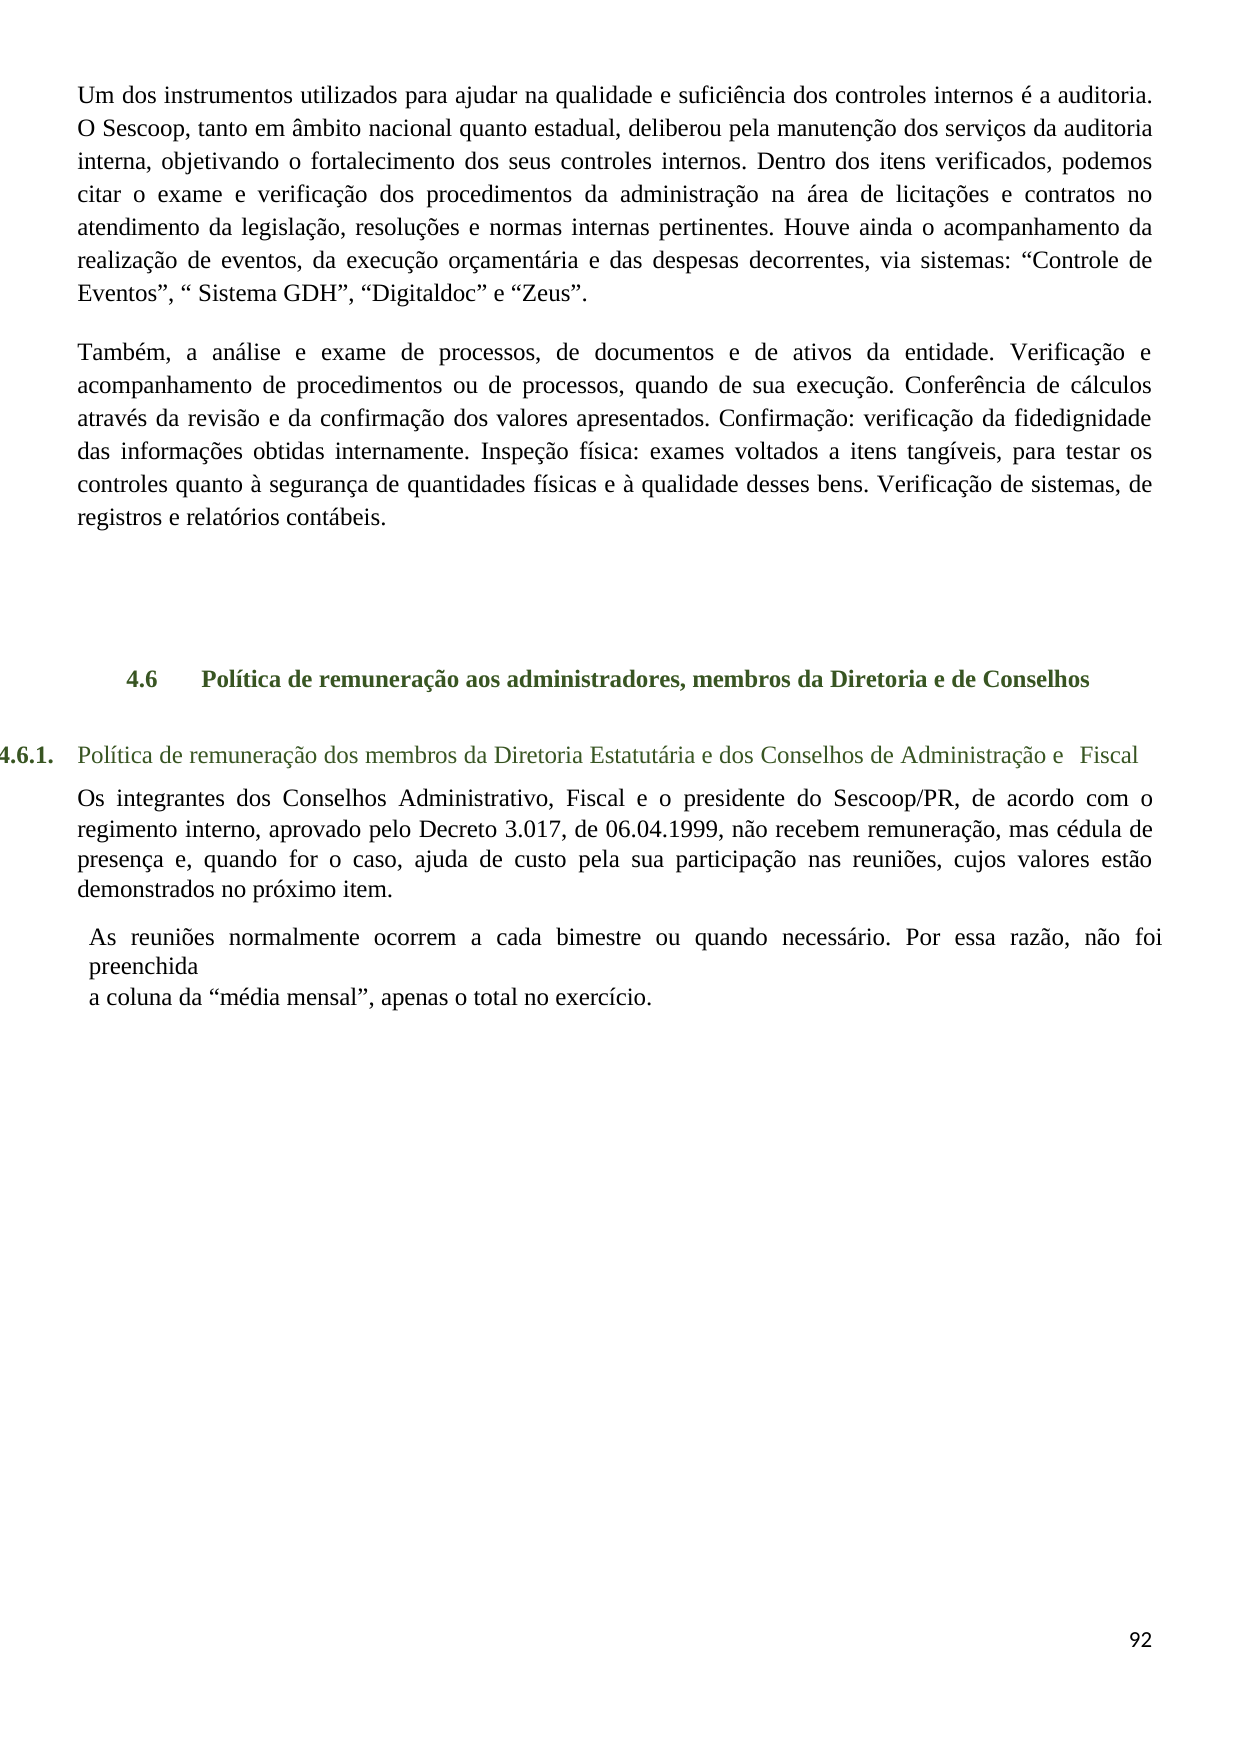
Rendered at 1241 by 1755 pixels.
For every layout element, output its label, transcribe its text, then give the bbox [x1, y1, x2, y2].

text Os integrantes dos Conselhos Administrativo, Fiscal e o presidente do Sescoop/PR, de acordo com o regimento interno, aprovado pelo Decreto 3.017, de 06.04.1999, não recebem remuneração, mas cédula de presença e, quando for o caso, ajuda de custo pela sua participação nas reuniões, cujos valores estão demonstrados no próximo item. [77, 783, 1153, 903]
text Um dos instrumentos utilizados para ajudar na qualidade e suficiência dos controles internos é a auditoria. O Sescoop, tanto em âmbito nacional quanto estadual, deliberou pela manutenção dos serviços da auditoria interna, objetivando o fortalecimento dos seus controles internos. Dentro dos itens verificados, podemos citar o exame e verificação dos procedimentos da administração na área de licitações e contratos no atendimento da legislação, resoluções e normas internas pertinentes. Houve ainda o acompanhamento da realização de eventos, da execução orçamentária e das despesas decorrentes, via sistemas: “Controle de Eventos”, “ Sistema GDH”, “Digitaldoc” e “Zeus”. [77, 80, 1153, 307]
list Política de remuneração dos membros da Diretoria Estatutária e dos Conselhos de Administração e Fiscal [0, 740, 1152, 769]
text Também, a análise e exame de processos, de documentos e de ativos da entidade. Verificação e acompanhamento de procedimentos ou de processos, quando de sua execução. Conferência de cálculos através da revisão e da confirmação dos valores apresentados. Confirmação: verificação da fidedignidade das informações obtidas internamente. Inspeção física: exames voltados a itens tangíveis, para testar os controles quanto à segurança de quantidades físicas e à qualidade desses bens. Verificação de sistemas, de registros e relatórios contábeis. [77, 337, 1152, 531]
list Política de remuneração aos administradores, membros da Diretoria e de Conselhos [126, 664, 1163, 693]
text a coluna da “média mensal”, apenas o total no exercício. [89, 982, 1163, 1010]
text As reuniões normalmente ocorrem a cada bimestre ou quando necessário. Por essa razão, não foi preenchida [89, 922, 1163, 980]
